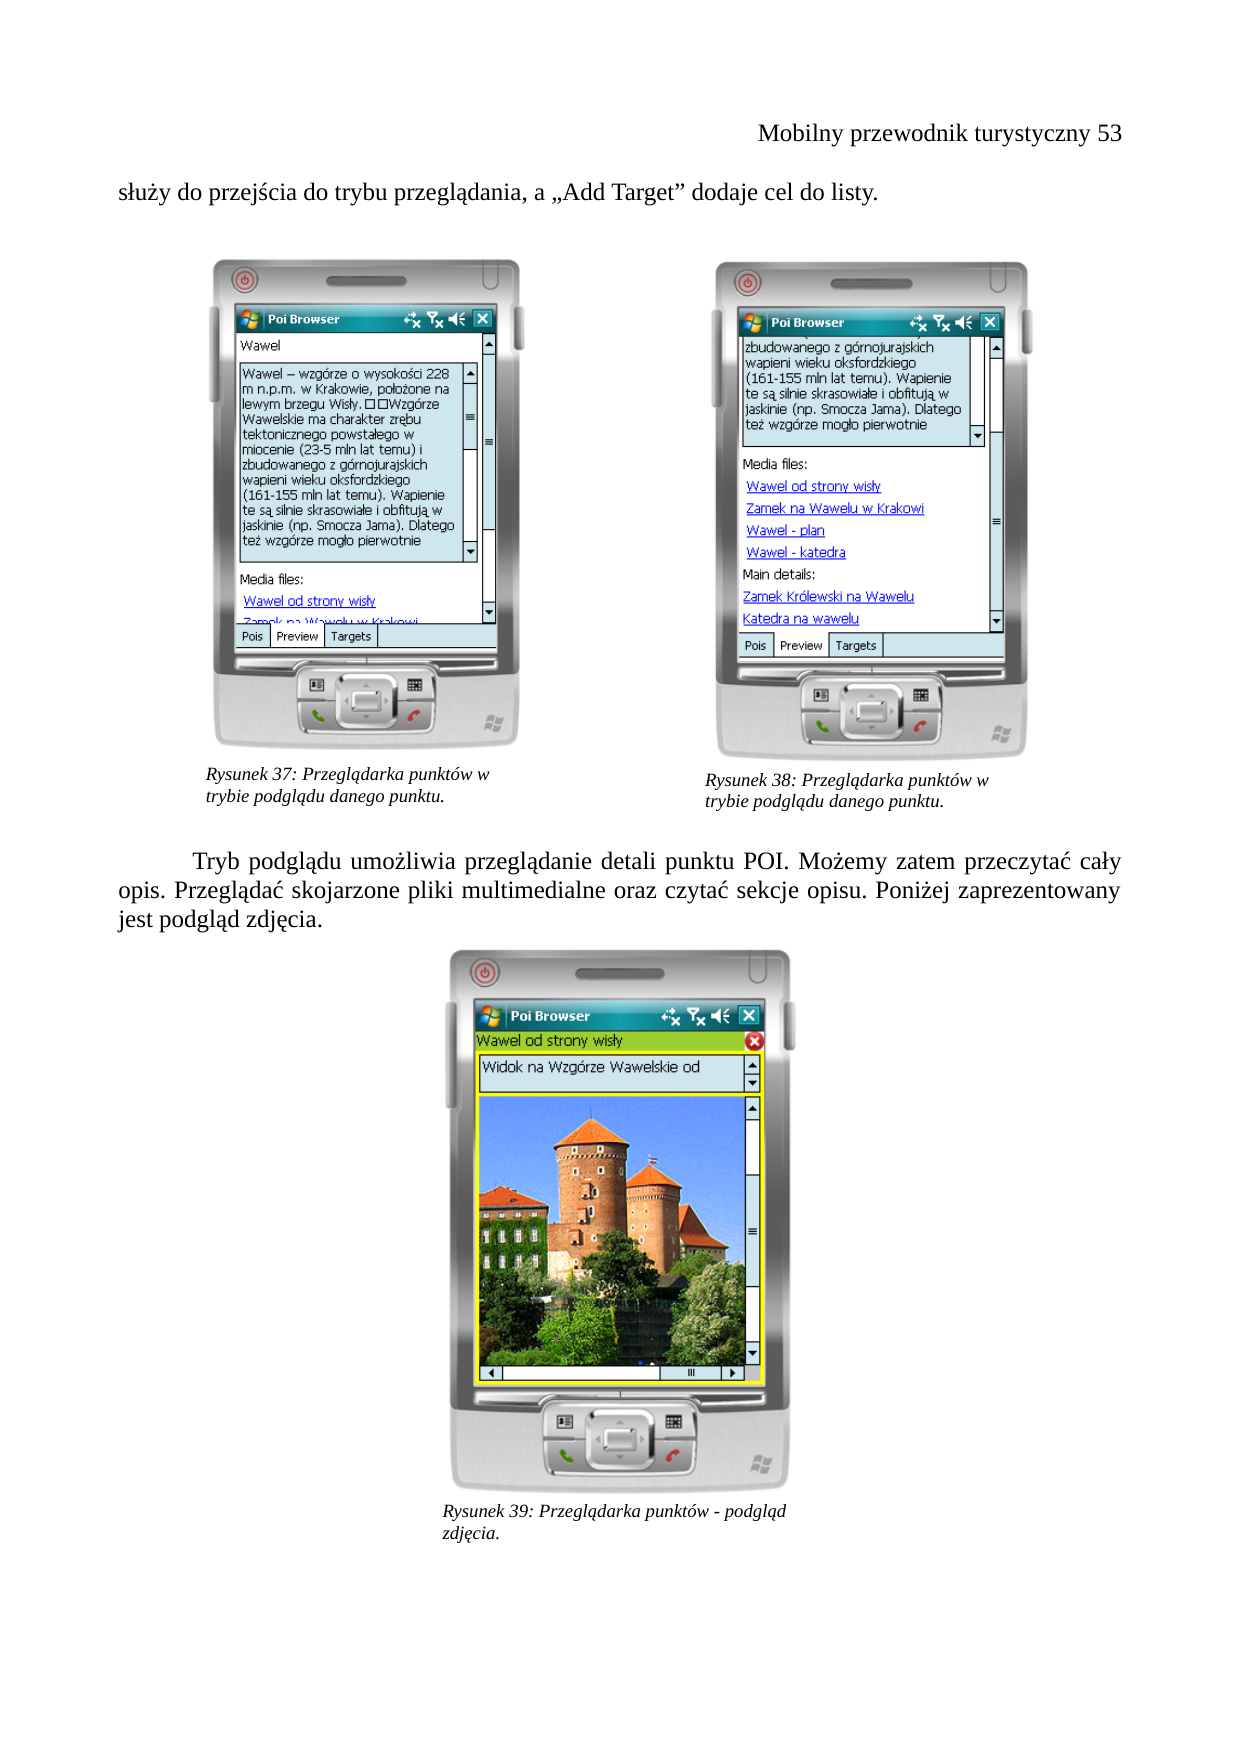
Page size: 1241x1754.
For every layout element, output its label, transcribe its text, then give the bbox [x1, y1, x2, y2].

table_header [118, 235, 620, 846]
table_header [620, 235, 1122, 768]
text Tryb podglądu umożliwia przeglądanie detali punktu POI. Możemy zatem przeczytać cały opis. Przeglądać skojarzone pliki multimedialne oraz czytać sekcje opisu. Poniżej zaprezentowany jest podgląd zdjęcia. [118, 846, 1122, 932]
table_header [620, 769, 1122, 846]
picture [205, 252, 533, 764]
picture [442, 945, 798, 1501]
text służy do przejścia do trybu przeglądania, a „Add Target” dodaje cel do listy. [118, 177, 1122, 206]
text Rysunek 39: Przeglądarka punktów - podgląd zdjęcia. [442, 1501, 798, 1543]
picture [705, 252, 1038, 769]
